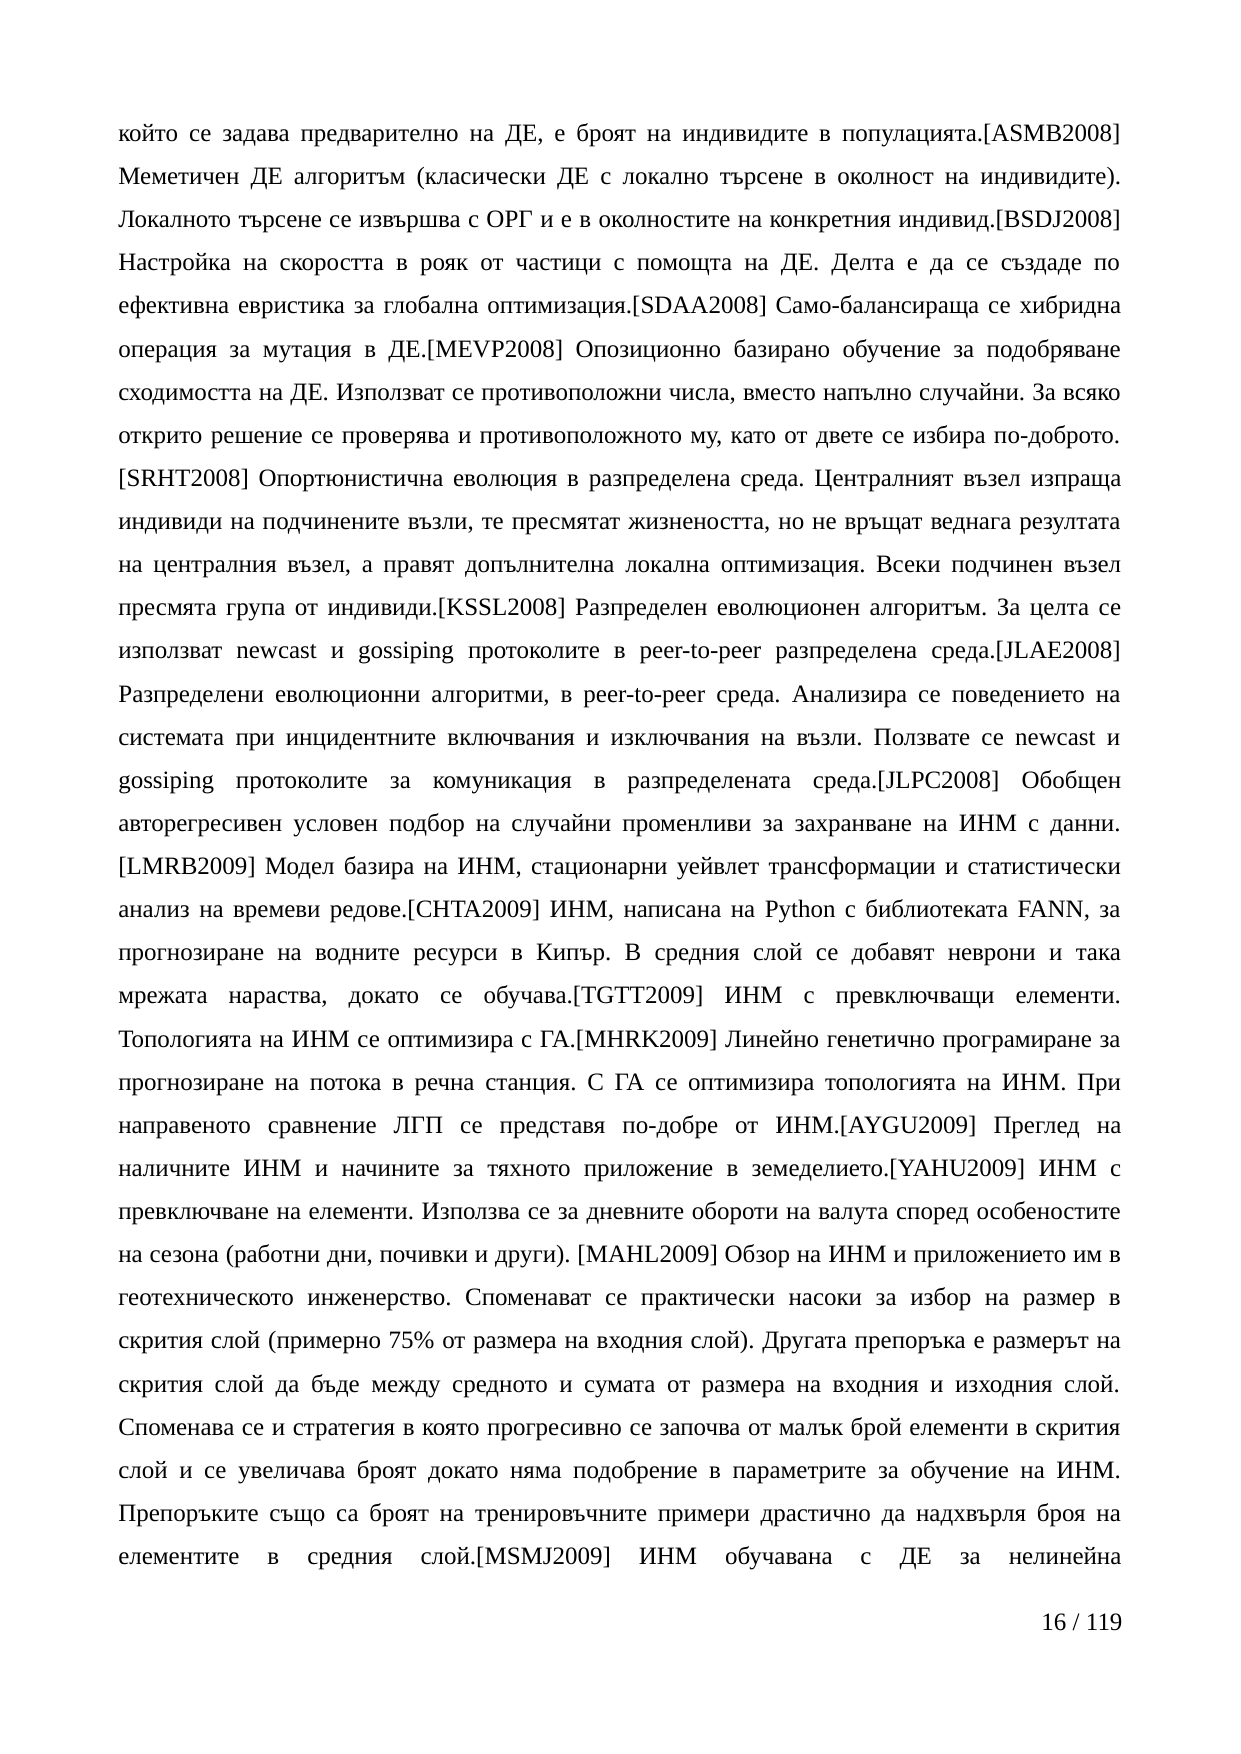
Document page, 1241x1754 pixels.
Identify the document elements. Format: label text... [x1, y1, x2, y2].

text който се задава предварително на ДЕ, е броят на индивидите в популацията.[ASMB2008] Меметичен ДЕ алгоритъм (класически ДЕ с локално търсене в околност на индивидите). Локалното търсене се извършва с ОРГ и е в околностите на конкретния индивид.[BSDJ2008] Настройка на скоростта в рояк от частици с помощта на ДЕ. Делта е да се създаде по ефективна евристика за глобална оптимизация.[SDAA2008] Само-балансираща се хибридна операция за мутация в ДЕ.[MEVP2008] Опозиционно базирано обучение за подобряване сходимостта на ДЕ. Използват се противоположни числа, вместо напълно случайни. За всяко открито решение се проверява и противоположното му, като от двете се избира по-доброто.[SRHT2008] Опортюнистична еволюция в разпределена среда. Централният възел изпраща индивиди на подчинените възли, те пресмятат жизнеността, но не връщат веднага резултата на централния възел, а правят допълнителна локална оптимизация. Всеки подчинен възел пресмята група от индивиди.[KSSL2008] Разпределен еволюционен алгоритъм. За целта се използват newcast и gossiping протоколите в peer-to-peer разпределена среда.[JLAE2008] Разпределени еволюционни алгоритми, в peer-to-peer среда. Анализира се поведението на системата при инцидентните включвания и изключвания на възли. Ползвате се newcast и gossiping протоколите за комуникация в разпределената среда.[JLPC2008] Обобщен авторегресивен условен подбор на случайни променливи за захранване на ИНМ с данни.[LMRB2009] Модел базира на ИНМ, стационарни уейвлет трансформации и статистически анализ на времеви редове.[CHTA2009] ИНМ, написана на Python с библиотеката FANN, за прогнозиране на водните ресурси в Кипър. В средния слой се добавят неврони и така мрежата нараства, докато се обучава.[TGTT2009] ИНМ с превключващи елементи. Топологията на ИНМ се оптимизира с ГА.[MHRK2009] Линейно генетично програмиране за прогнозиране на потока в речна станция. С ГА се оптимизира топологията на ИНМ. При направеното сравнение ЛГП се представя по-добре от ИНМ.[AYGU2009] Преглед на наличните ИНМ и начините за тяхното приложение в земеделието.[YAHU2009] ИНМ с превключване на елементи. Използва се за дневните обороти на валута според особеностите на сезона (работни дни, почивки и други). [MAHL2009] Обзор на ИНМ и приложението им в геотехническото инженерство. Споменават се практически насоки за избор на размер в скрития слой (примерно 75% от размера на входния слой). Другата препоръка е размерът на скрития слой да бъде между средното и сумата от размера на входния и изходния слой. Споменава се и стратегия в която прогресивно се започва от малък брой елементи в скрития слой и се увеличава броят докато няма подобрение в параметрите за обучение на ИНМ. Препоръките също са броят на тренировъчните примери драстично да надхвърля броя на елементите в средния слой.[MSMJ2009] ИНМ обучавана с ДЕ за нелинейна [118, 118, 1122, 1570]
